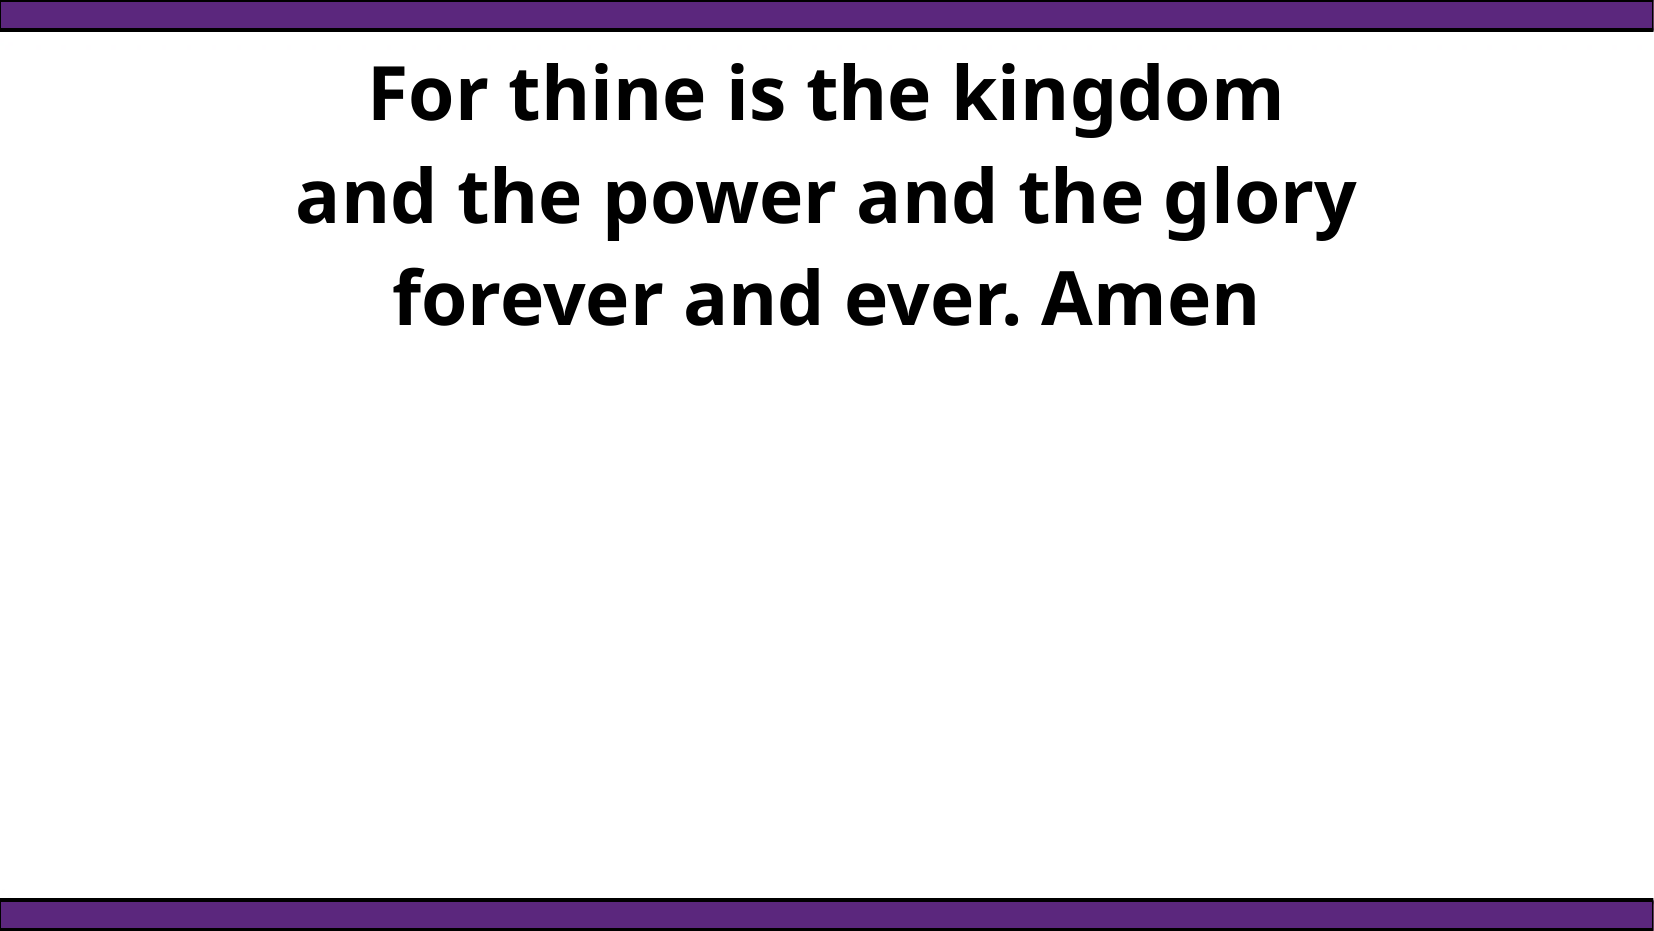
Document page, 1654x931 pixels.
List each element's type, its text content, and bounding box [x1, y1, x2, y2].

text_box [0, 0, 1654, 31]
picture [0, 31, 1654, 900]
text_box [0, 900, 1654, 931]
text_box For thine is the kingdom and the power and the glory forever and ever. Amen [60, 33, 1594, 348]
